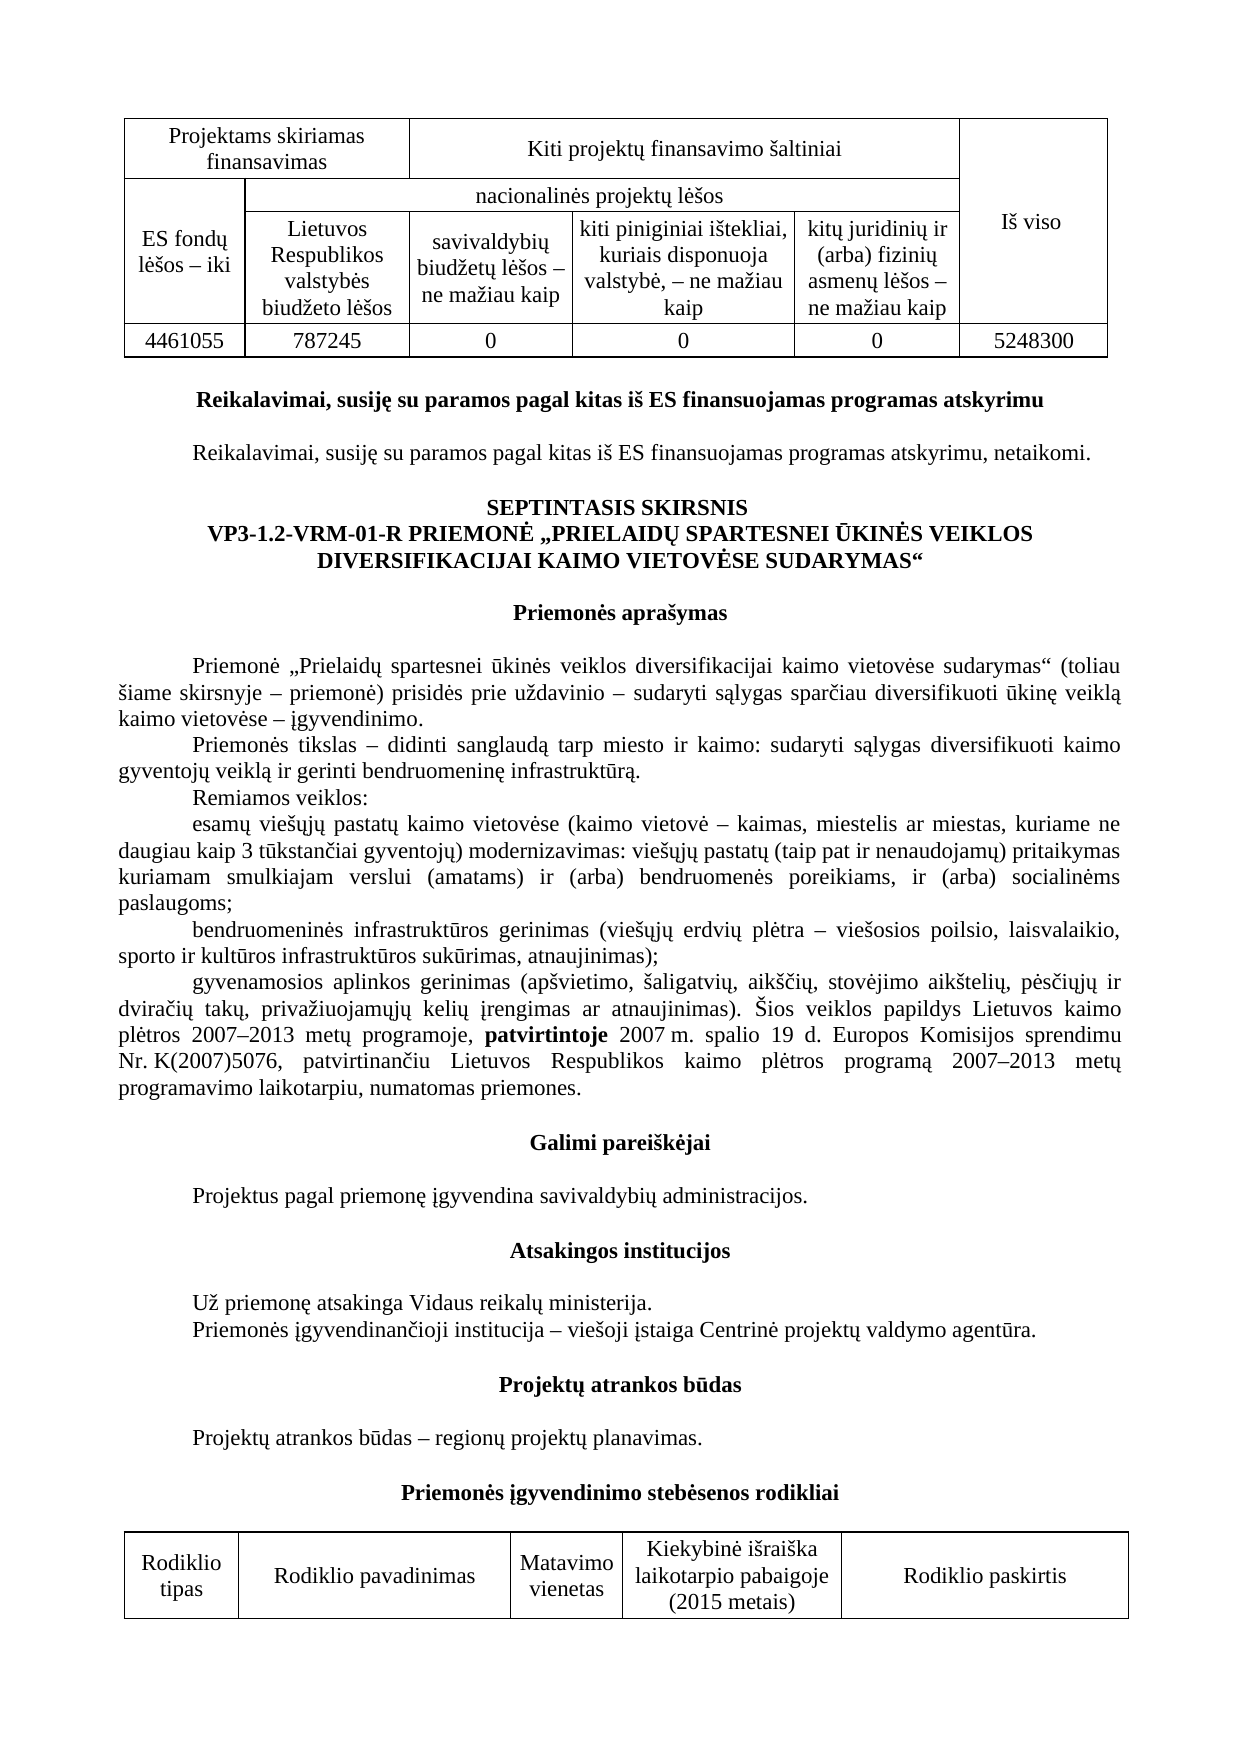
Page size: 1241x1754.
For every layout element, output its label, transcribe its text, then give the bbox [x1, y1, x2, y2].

table_cell nacionalinės projektų lėšos [246, 179, 959, 211]
table_header Kiti projektų finansavimo šaltiniai [410, 119, 959, 178]
text Priemonės tikslas – didinti sanglaudą tarp miesto ir kaimo: sudaryti sąlygas diversifikuoti kaimo gyventojų veiklą ir gerinti bendruomeninę infrastruktūrą. [118, 731, 1122, 784]
text Už priemonę atsakinga Vidaus reikalų ministerija. [118, 1289, 1122, 1316]
text Projektus pagal priemonę įgyvendina savivaldybių administracijos. [118, 1182, 1122, 1208]
text Remiamos veiklos: [118, 784, 1122, 810]
table_cell kitų juridinių ir (arba) fizinių asmenų lėšos – ne mažiau kaip [795, 212, 959, 323]
table_cell 5248300 [960, 324, 1107, 356]
text Reikalavimai, susiję su paramos pagal kitas iš ES finansuojamas programas atskyrimu [118, 386, 1122, 413]
text Priemonės įgyvendinimo stebėsenos rodikliai [118, 1479, 1122, 1505]
table_cell ES fondų lėšos – iki [125, 179, 244, 323]
text Priemonės aprašymas [118, 599, 1122, 626]
text VP3-1.2-VRM-01-R PRIEMONĖ „Prielaidų spartesnei ūkinės veiklos diversifikacijai kaimo vietovėse sudarymas“ [118, 520, 1122, 573]
table_header Matavimo vienetas [511, 1533, 622, 1617]
text Priemonės įgyvendinančioji institucija – viešoji įstaiga Centrinė projektų valdymo agentūra. [118, 1316, 1122, 1342]
text Galimi pareiškėjai [118, 1129, 1122, 1155]
text Atsakingos institucijos [118, 1237, 1122, 1263]
table_cell 4461055 [125, 324, 244, 356]
table_cell 0 [573, 324, 794, 356]
text Projektų atrankos būdas [118, 1371, 1122, 1397]
table_header Iš viso [960, 119, 1107, 323]
text Priemonė „Prielaidų spartesnei ūkinės veiklos diversifikacijai kaimo vietovėse sudarymas“ (toliau šiame skirsnyje – priemonė) prisidės prie uždavinio – sudaryti sąlygas sparčiau diversifikuoti ūkinę veiklą kaimo vietovėse – įgyvendinimo. [118, 652, 1122, 731]
text bendruomeninės infrastruktūros gerinimas (viešųjų erdvių plėtra – viešosios poilsio, laisvalaikio, sporto ir kultūros infrastruktūros sukūrimas, atnaujinimas); [118, 916, 1122, 968]
table_cell Lietuvos Respublikos valstybės biudžeto lėšos [246, 212, 409, 323]
table_cell 787245 [246, 324, 409, 356]
table_cell savivaldybių biudžetų lėšos – ne mažiau kaip [410, 212, 572, 323]
table_header Rodiklio tipas [125, 1533, 238, 1617]
table_cell 0 [410, 324, 572, 356]
table_cell kiti piniginiai ištekliai, kuriais disponuoja valstybė, – ne mažiau kaip [573, 212, 794, 323]
text Reikalavimai, susiję su paramos pagal kitas iš ES finansuojamas programas atskyrimu, netaikomi. [118, 439, 1122, 465]
text esamų viešųjų pastatų kaimo vietovėse (kaimo vietovė – kaimas, miestelis ar miestas, kuriame ne daugiau kaip 3 tūkstančiai gyventojų) modernizavimas: viešųjų pastatų (taip pat ir nenaudojamų) pritaikymas kuriamam smulkiajam verslui (amatams) ir (arba) bendruomenės poreikiams, ir (arba) socialinėms paslaugoms; [118, 810, 1122, 916]
table_header Projektams skiriamas finansavimas [125, 119, 409, 178]
table_header Kiekybinė išraiška laikotarpio pabaigoje (2015 metais) [623, 1533, 841, 1617]
text SEPTINTASIS SKIRSNIS [118, 494, 1122, 520]
text Projektų atrankos būdas – regionų projektų planavimas. [118, 1424, 1122, 1450]
table_cell 0 [795, 324, 959, 356]
text gyvenamosios aplinkos gerinimas (apšvietimo, šaligatvių, aikščių, stovėjimo aikštelių, pėsčiųjų ir dviračių takų, privažiuojamųjų kelių įrengimas ar atnaujinimas). Šios veiklos papildys Lietuvos kaimo plėtros 2007–2013 metų programoje, patvirtintoje 2007 m. spalio 19 d. Europos Komisijos sprendimu Nr. K(2007)5076, patvirtinančiu Lietuvos Respublikos kaimo plėtros programą 2007–2013 metų programavimo laikotarpiu, numatomas priemones. [118, 968, 1122, 1100]
table_header Rodiklio pavadinimas [239, 1533, 510, 1617]
table_header Rodiklio paskirtis [842, 1533, 1128, 1617]
